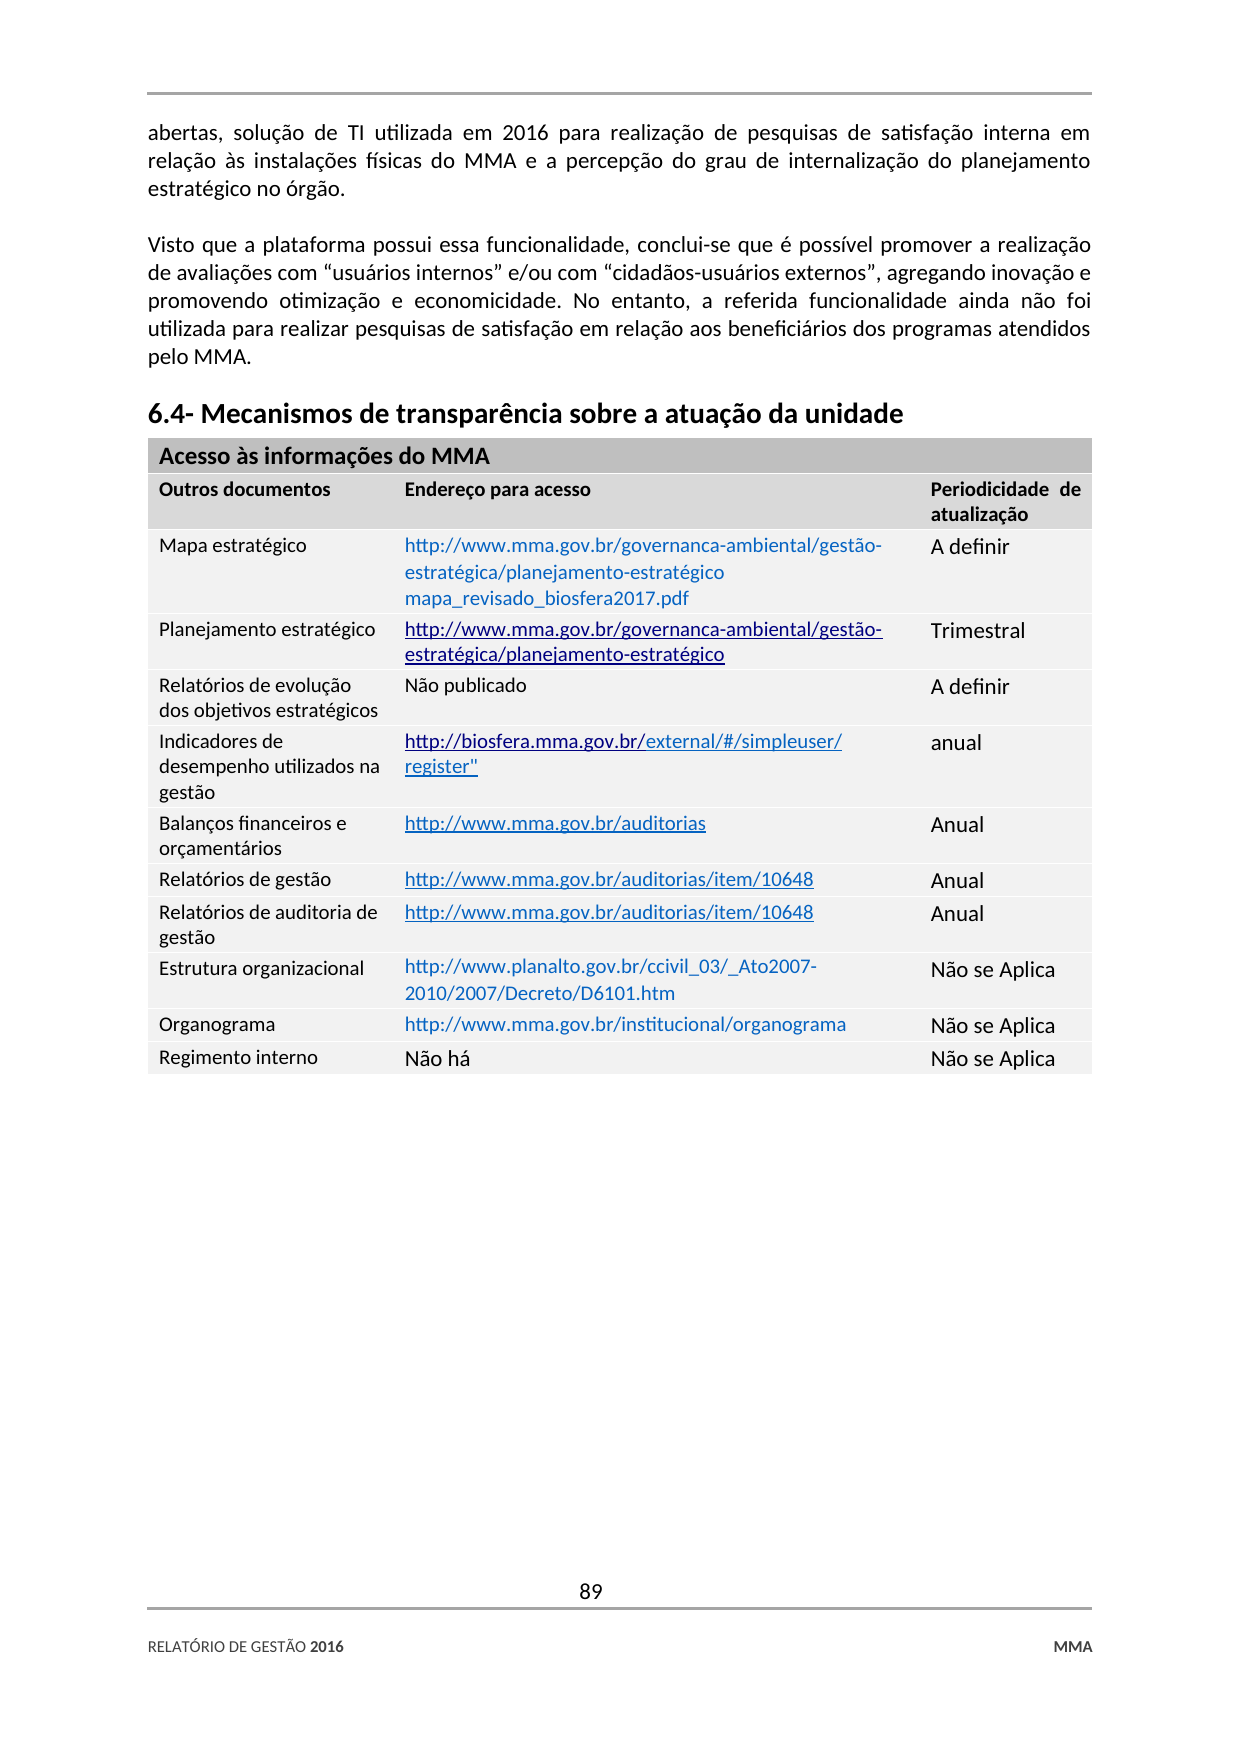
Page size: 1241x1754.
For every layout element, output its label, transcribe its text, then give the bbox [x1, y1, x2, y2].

table_cell Regimento interno [148, 1042, 393, 1074]
table_cell Periodicidade de atualização [919, 474, 1092, 529]
table_cell Planejamento estratégico [148, 614, 393, 669]
table_cell Balanços financeiros e orçamentários [148, 808, 393, 863]
table_cell http://www.mma.gov.br/auditorias/item/10648 [393, 897, 919, 952]
table_cell Organograma [148, 1009, 393, 1041]
table_cell Indicadores de desempenho utilizados na gestão [148, 726, 393, 807]
table_cell http://www.mma.gov.br/institucional/organograma [393, 1009, 919, 1041]
table_cell http://biosfera.mma.gov.br/external/#/simpleuser/register" [393, 726, 919, 807]
table_cell Não há [393, 1042, 919, 1074]
table_cell A definir [919, 530, 1092, 613]
table_cell Relatórios de auditoria de gestão [148, 897, 393, 952]
table_cell Não publicado [393, 670, 919, 725]
table_cell A definir [919, 670, 1092, 725]
table_cell Estrutura organizacional [148, 953, 393, 1008]
table_cell Endereço para acesso [393, 474, 919, 529]
text Visto que a plataforma possui essa funcionalidade, conclui-se que é possível promover a realização de avaliações com “usuários internos” e/ou com “cidadãos-usuários externos”, agregando inovação e promovendo otimização e economicidade. No entanto, a referida funcionalidade ainda não foi utilizada para realizar pesquisas de satisfação em relação aos beneficiários dos programas atendidos pelo MMA. [148, 230, 1092, 370]
table_cell Não se Aplica [919, 1042, 1092, 1074]
table_cell Relatórios de evolução dos objetivos estratégicos [148, 670, 393, 725]
table_header Acesso às informações do MMA [148, 438, 1092, 473]
table_cell Anual [919, 864, 1092, 896]
table_cell http://www.mma.gov.br/auditorias [393, 808, 919, 863]
table_cell anual [919, 726, 1092, 807]
table_cell Trimestral [919, 614, 1092, 669]
table_cell Não se Aplica [919, 1009, 1092, 1041]
table_cell Anual [919, 897, 1092, 952]
table_cell Outros documentos [148, 474, 393, 529]
table_cell http://www.mma.gov.br/auditorias/item/10648 [393, 864, 919, 896]
table_cell Mapa estratégico [148, 530, 393, 613]
table_cell http://www.mma.gov.br/governanca-ambiental/gestão-estratégica/planejamento-estratégico mapa_revisado_biosfera2017.pdf [393, 530, 919, 613]
subtitle 6.4- Mecanismos de transparência sobre a atuação da unidade [148, 395, 1092, 431]
text abertas, solução de TI utilizada em 2016 para realização de pesquisas de satisfação interna em relação às instalações físicas do MMA e a percepção do grau de internalização do planejamento estratégico no órgão. [148, 118, 1092, 202]
table_cell Relatórios de gestão [148, 864, 393, 896]
table_cell Não se Aplica [919, 953, 1092, 1008]
table_cell http://www.mma.gov.br/governanca-ambiental/gestão-estratégica/planejamento-estratégico [393, 614, 919, 669]
table_cell Anual [919, 808, 1092, 863]
table_cell http://www.planalto.gov.br/ccivil_03/_Ato2007- 2010/2007/Decreto/D6101.htm [393, 953, 919, 1008]
